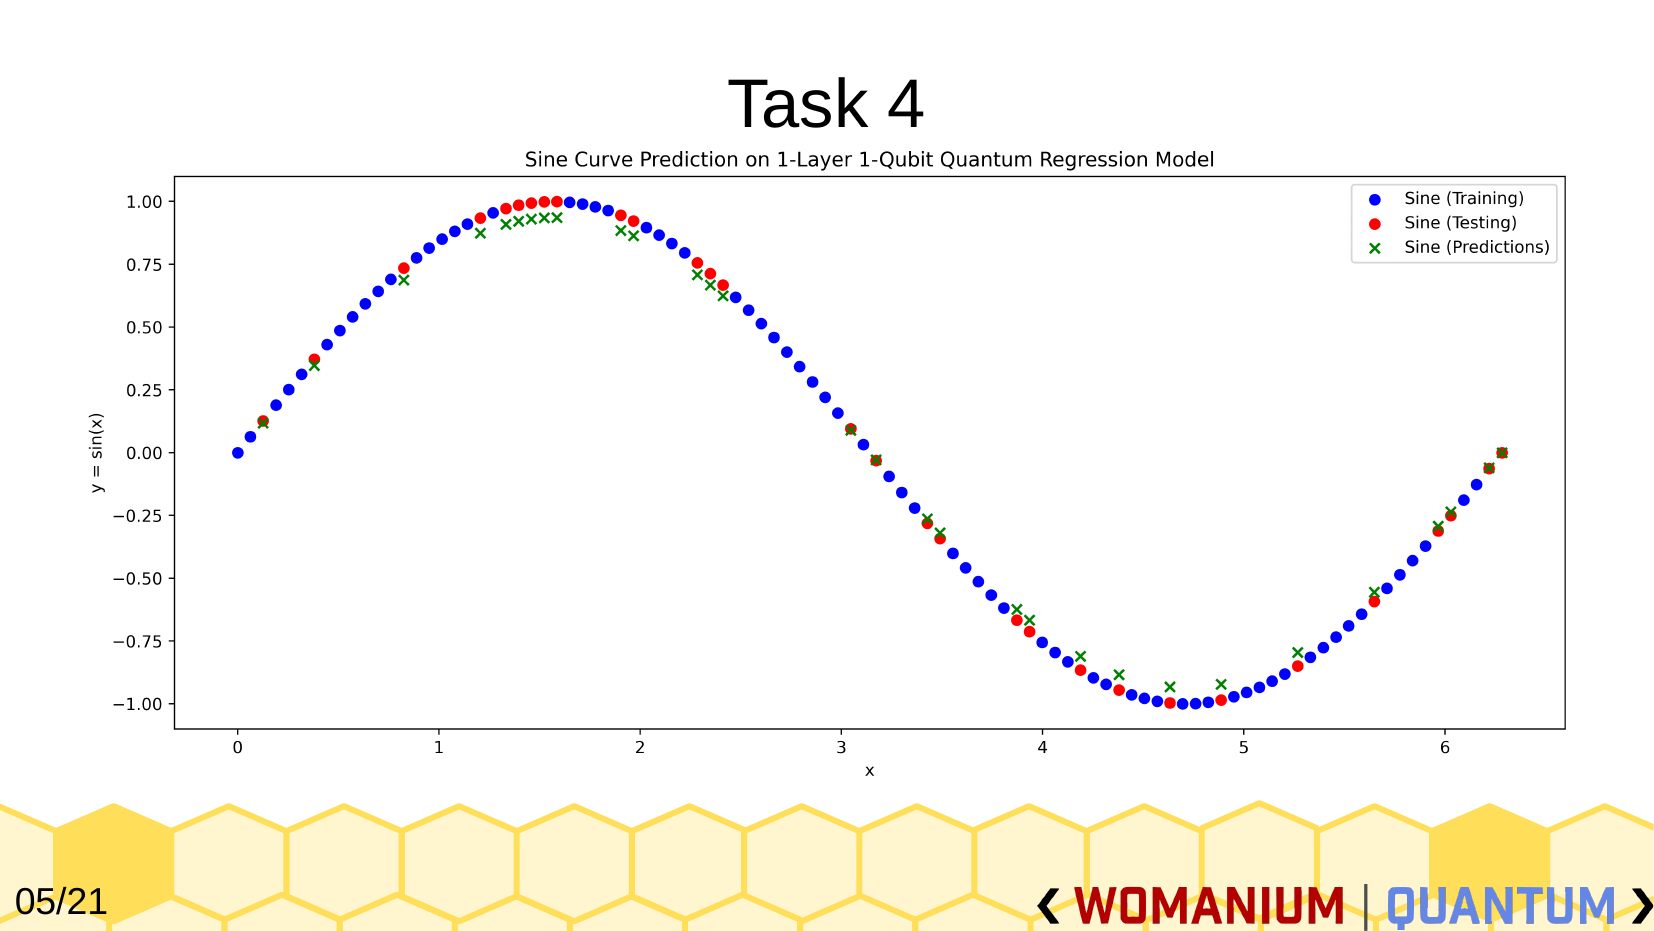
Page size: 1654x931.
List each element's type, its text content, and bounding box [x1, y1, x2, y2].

text_box 05/21 [0, 873, 151, 931]
title Task 4 [88, 29, 1565, 139]
picture [77, 139, 1577, 792]
picture [1037, 884, 1654, 931]
